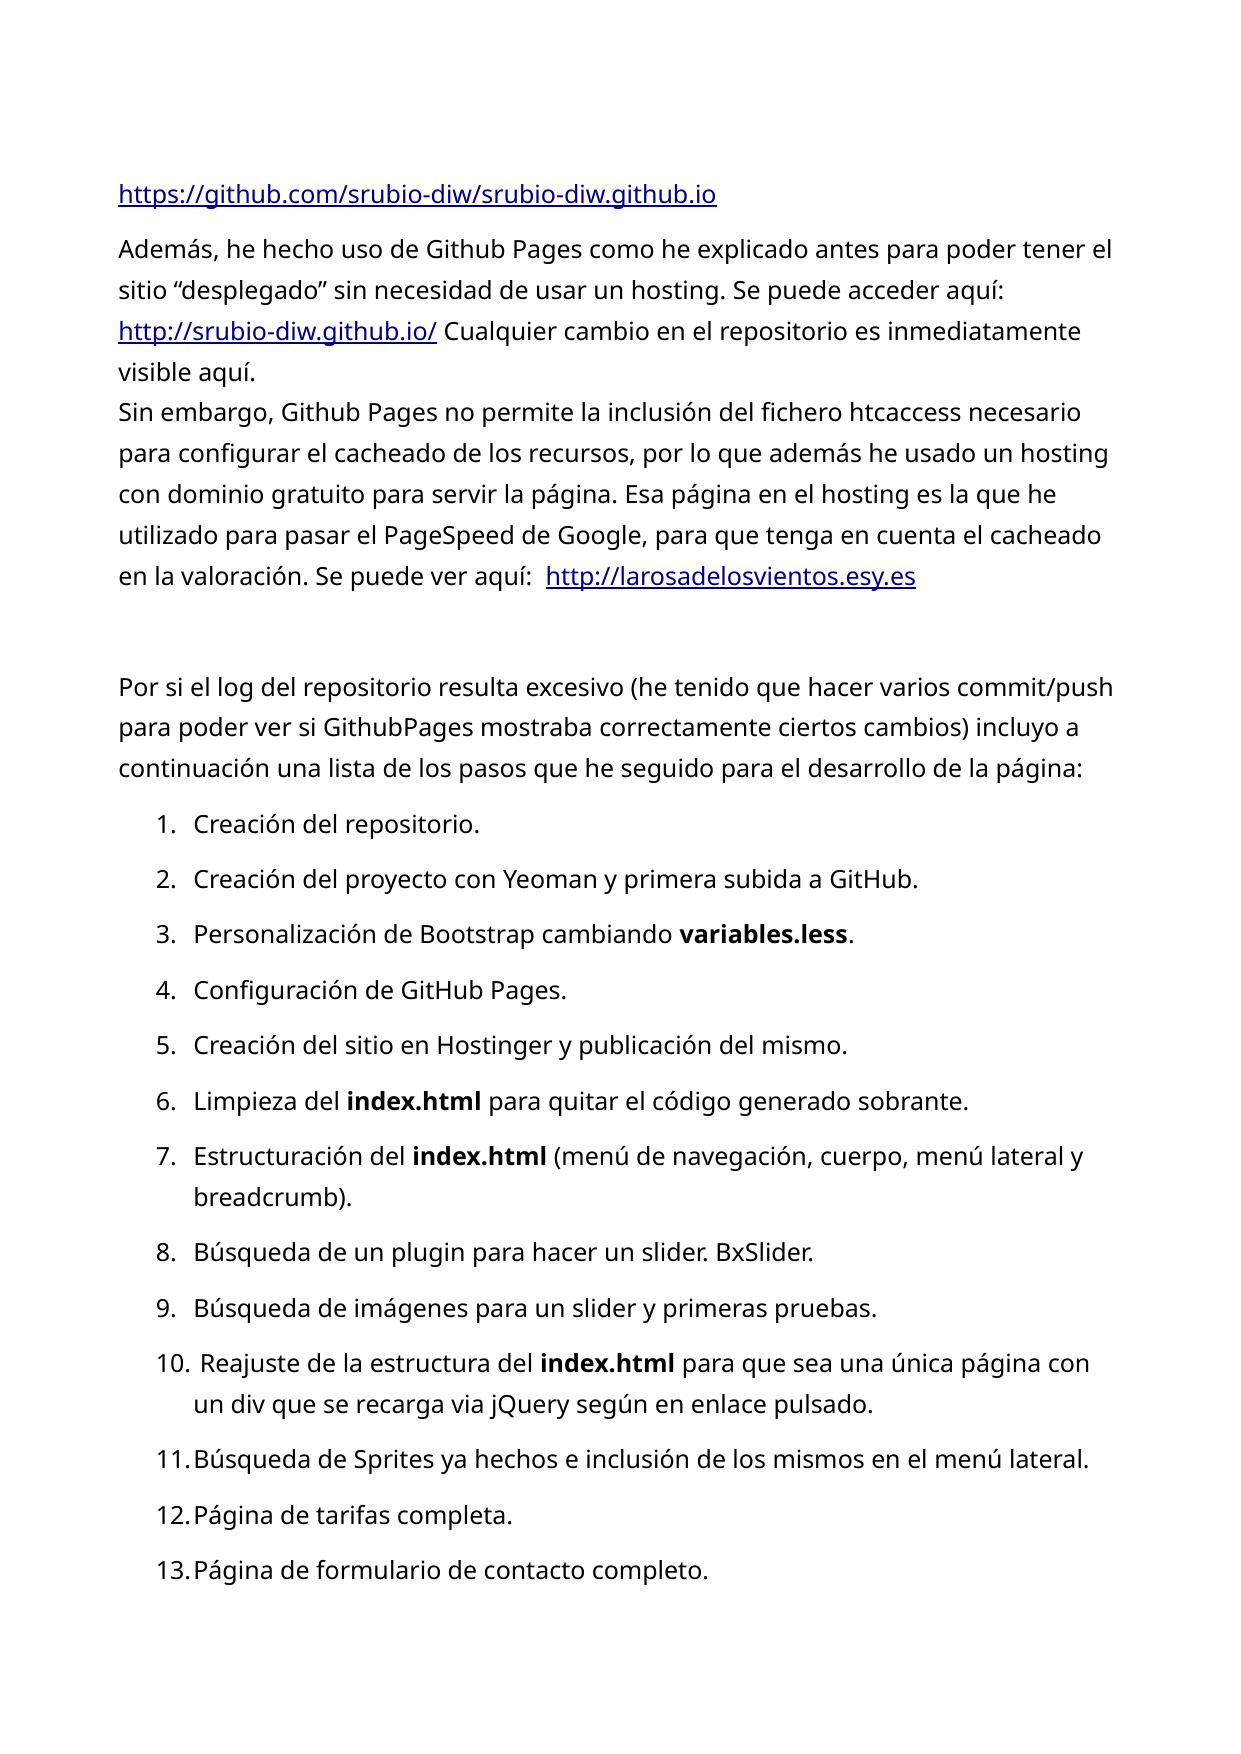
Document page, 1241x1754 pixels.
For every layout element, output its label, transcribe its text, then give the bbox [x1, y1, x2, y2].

text https://github.com/srubio-diw/srubio-diw.github.io [118, 176, 1122, 210]
list Personalización de Bootstrap cambiando variables.less. [156, 917, 1122, 951]
list Búsqueda de Sprites ya hechos e inclusión de los mismos en el menú lateral. [156, 1442, 1122, 1476]
list Página de formulario de contacto completo. [156, 1553, 1122, 1587]
text Además, he hecho uso de Github Pages como he explicado antes para poder tener el sitio “desplegado” sin necesidad de usar un hosting. Se puede acceder aquí: http://srubio-diw.github.io/ Cualquier cambio en el repositorio es inmediatamente visible aquí. Sin embargo, Github Pages no permite la inclusión del fichero htcaccess necesario para configurar el cacheado de los recursos, por lo que además he usado un hosting con dominio gratuito para servir la página. Esa página en el hosting es la que he utilizado para pasar el PageSpeed de Google, para que tenga en cuenta el cacheado en la valoración. Se puede ver aquí: http://larosadelosvientos.esy.es [118, 232, 1122, 592]
list Configuración de GitHub Pages. [156, 973, 1122, 1007]
list Creación del proyecto con Yeoman y primera subida a GitHub. [156, 862, 1122, 896]
list Creación del repositorio. [156, 806, 1122, 840]
list Estructuración del index.html (menú de navegación, cuerpo, menú lateral y breadcrumb). [156, 1139, 1122, 1214]
text Por si el log del repositorio resulta excesivo (he tenido que hacer varios commit/push para poder ver si GithubPages mostraba correctamente ciertos cambios) incluyo a continuación una lista de los pasos que he seguido para el desarrollo de la página: [118, 669, 1122, 785]
list Creación del sitio en Hostinger y publicación del mismo. [156, 1028, 1122, 1062]
list Página de tarifas completa. [156, 1498, 1122, 1532]
list Búsqueda de imágenes para un slider y primeras pruebas. [156, 1291, 1122, 1324]
list Limpieza del index.html para quitar el código generado sobrante. [156, 1083, 1122, 1117]
list Reajuste de la estructura del index.html para que sea una única página con un div que se recarga via jQuery según en enlace pulsado. [156, 1346, 1122, 1421]
list Búsqueda de un plugin para hacer un slider. BxSlider. [156, 1235, 1122, 1269]
